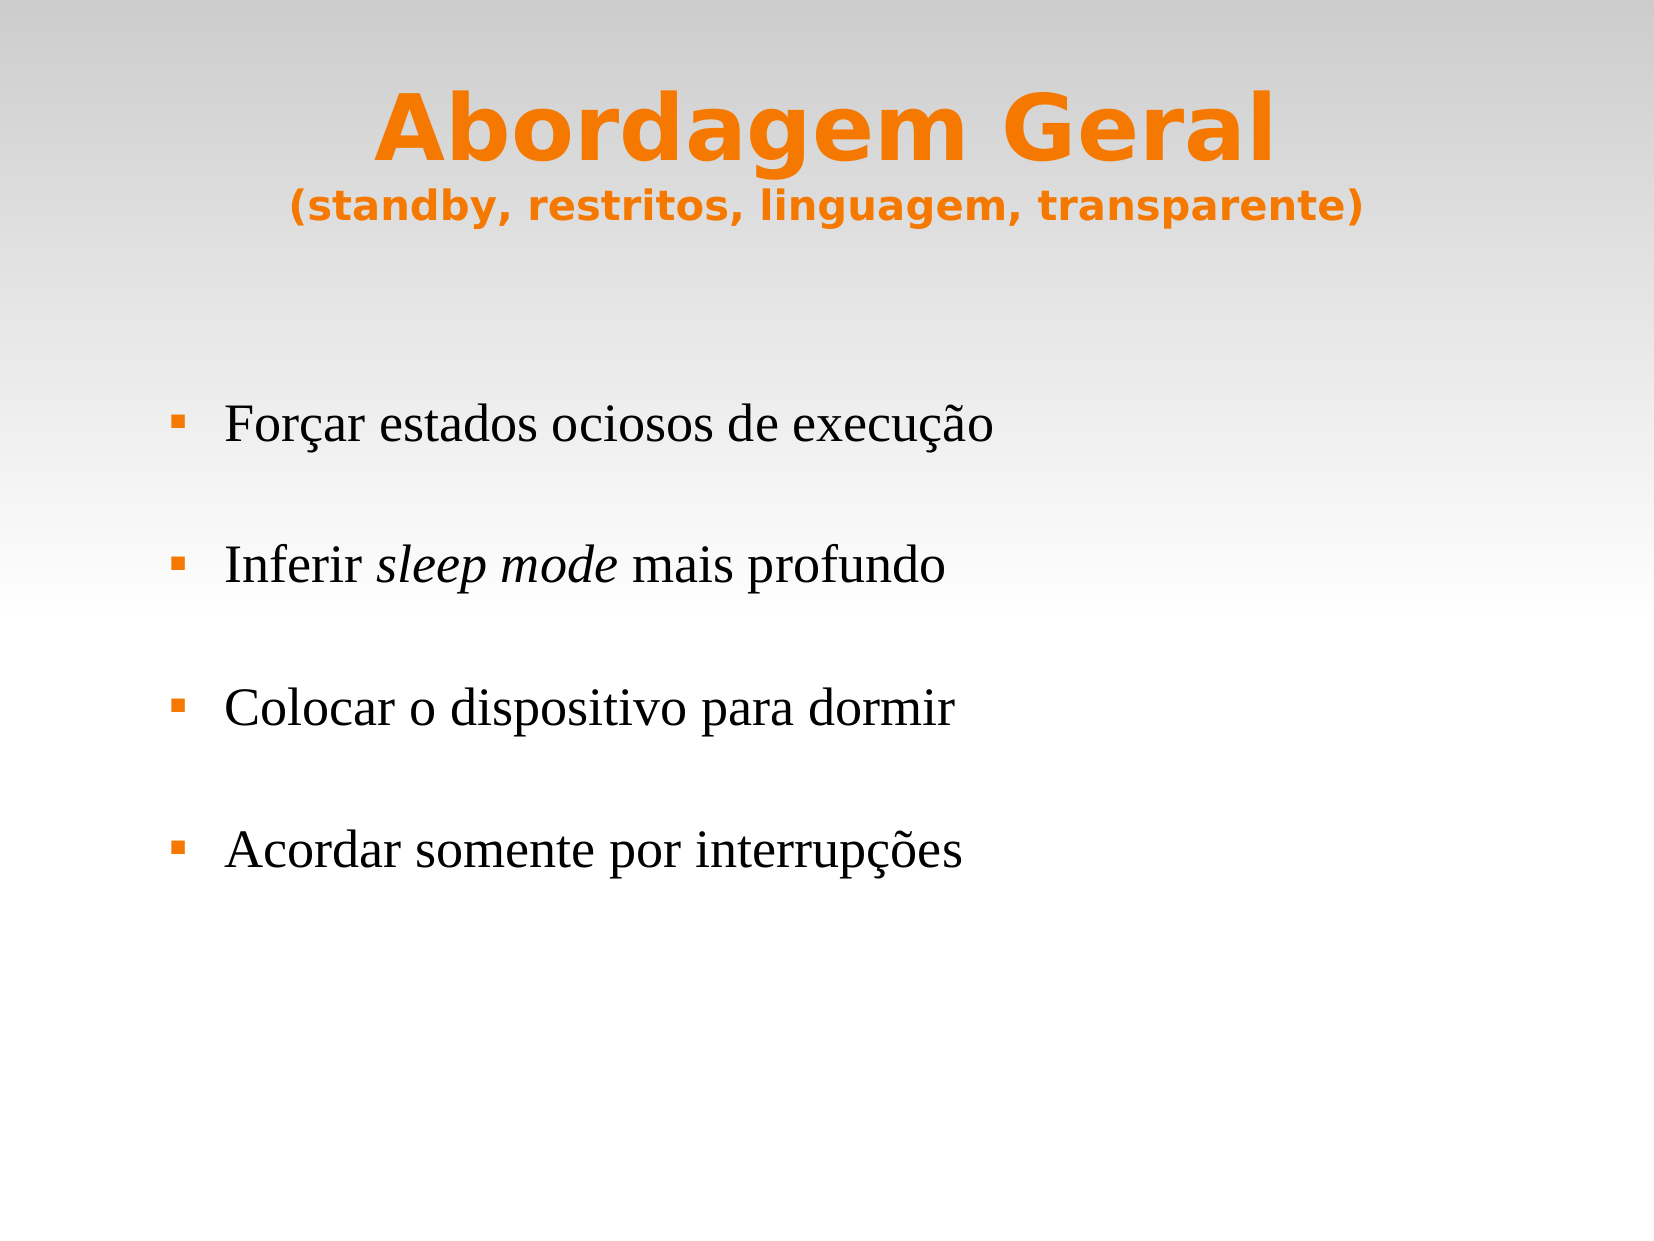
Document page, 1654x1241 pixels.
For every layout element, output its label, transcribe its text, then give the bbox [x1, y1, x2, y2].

title Abordagem Geral (standby, restritos, linguagem, transparente) [82, 49, 1571, 257]
list Forçar estados ociosos de execução Inferir sleep mode mais profundo Colocar o dispositivo para dormir Acordar somente por interrupções [82, 392, 1538, 1122]
